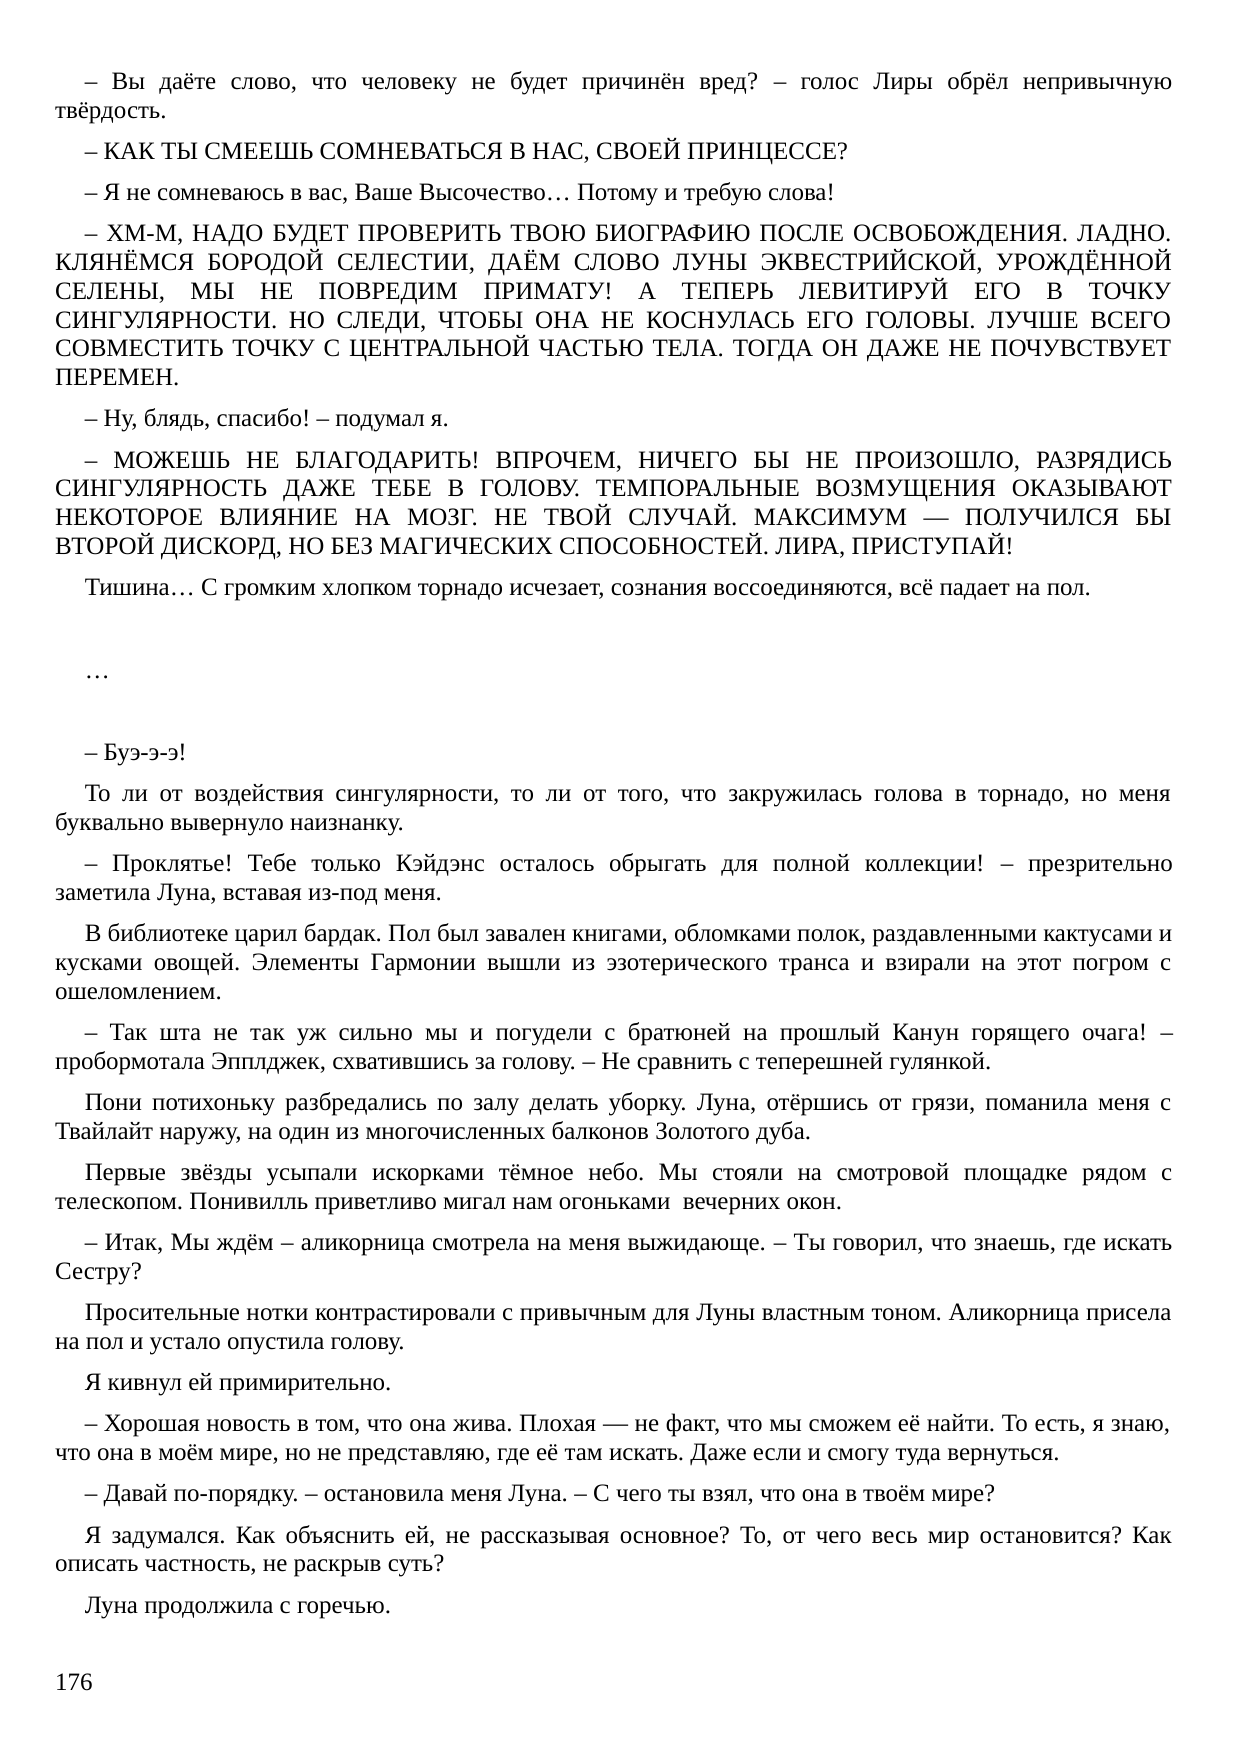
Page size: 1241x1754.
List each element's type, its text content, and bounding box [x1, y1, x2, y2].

text Луна продолжила с горечью. [55, 1590, 1173, 1618]
text – Буэ-э-э! [55, 737, 1173, 766]
text – Так шта не так уж сильно мы и погудели с братюней на прошлый Канун горящего очага! – пробормотала Эпплджек, схватившись за голову. – Не сравнить с теперешней гулянкой. [55, 1017, 1173, 1075]
text – Я не сомневаюсь в вас, Ваше Высочество… Потому и требую слова! [55, 177, 1173, 206]
text Я кивнул ей примирительно. [55, 1367, 1173, 1396]
text – Итак, Мы ждём – аликорница смотрела на меня выжидающе. – Ты говорил, что знаешь, где искать Сестру? [55, 1227, 1173, 1285]
text Тишина… С громким хлопком торнадо исчезает, сознания воссоединяются, всё падает на пол. [55, 572, 1173, 601]
text – ХМ-М, НАДО БУДЕТ ПРОВЕРИТЬ ТВОЮ БИОГРАФИЮ ПОСЛЕ ОСВОБОЖДЕНИЯ. ЛАДНО. КЛЯНЁМСЯ БОРОДОЙ СЕЛЕСТИИ, ДАЁМ СЛОВО ЛУНЫ ЭКВЕСТРИЙСКОЙ, УРОЖДЁННОЙ СЕЛЕНЫ, МЫ НЕ ПОВРЕДИМ ПРИМАТУ! А ТЕПЕРЬ ЛЕВИТИРУЙ ЕГО В ТОЧКУ СИНГУЛЯРНОСТИ. НО СЛЕДИ, ЧТОБЫ ОНА НЕ КОСНУЛАСЬ ЕГО ГОЛОВЫ. ЛУЧШЕ ВСЕГО СОВМЕСТИТЬ ТОЧКУ С ЦЕНТРАЛЬНОЙ ЧАСТЬЮ ТЕЛА. ТОГДА ОН ДАЖЕ НЕ ПОЧУВСТВУЕТ ПЕРЕМЕН. [55, 218, 1173, 391]
text – Давай по-порядку. – остановила меня Луна. – С чего ты взял, что она в твоём мире? [55, 1478, 1173, 1507]
text – КАК ТЫ СМЕЕШЬ СОМНЕВАТЬСЯ В НАС, СВОЕЙ ПРИНЦЕССЕ? [55, 136, 1173, 165]
text – Хорошая новость в том, что она жива. Плохая — не факт, что мы сможем её найти. То есть, я знаю, что она в моём мире, но не представляю, где её там искать. Даже если и смогу туда вернуться. [55, 1408, 1173, 1466]
text Первые звёзды усыпали искорками тёмное небо. Мы стояли на смотровой площадке рядом с телескопом. Понивилль приветливо мигал нам огоньками вечерних окон. [55, 1157, 1173, 1215]
text – Проклятье! Тебе только Кэйдэнс осталось обрыгать для полной коллекции! – презрительно заметила Луна, вставая из-под меня. [55, 848, 1173, 906]
text – МОЖЕШЬ НЕ БЛАГОДАРИТЬ! ВПРОЧЕМ, НИЧЕГО БЫ НЕ ПРОИЗОШЛО, РАЗРЯДИСЬ СИНГУЛЯРНОСТЬ ДАЖЕ ТЕБЕ В ГОЛОВУ. ТЕМПОРАЛЬНЫЕ ВОЗМУЩЕНИЯ ОКАЗЫВАЮТ НЕКОТОРОЕ ВЛИЯНИЕ НА МОЗГ. НЕ ТВОЙ СЛУЧАЙ. МАКСИМУМ — ПОЛУЧИЛСЯ БЫ ВТОРОЙ ДИСКОРД, НО БЕЗ МАГИЧЕСКИХ СПОСОБНОСТЕЙ. ЛИРА, ПРИСТУПАЙ! [55, 445, 1173, 560]
text – Ну, блядь, спасибо! – подумал я. [55, 403, 1173, 432]
text В библиотеке царил бардак. Пол был завален книгами, обломками полок, раздавленными кактусами и кусками овощей. Элементы Гармонии вышли из эзотерического транса и взирали на этот погром с ошеломлением. [55, 918, 1173, 1005]
text … [55, 655, 1173, 683]
text – Вы даёте слово, что человеку не будет причинён вред? – голос Лиры обрёл непривычную твёрдость. [55, 66, 1173, 123]
text Просительные нотки контрастировали с привычным для Луны властным тоном. Аликорница присела на пол и устало опустила голову. [55, 1297, 1173, 1355]
text Я задумался. Как объяснить ей, не рассказывая основное? То, от чего весь мир остановится? Как описать частность, не раскрыв суть? [55, 1520, 1173, 1577]
text То ли от воздействия сингулярности, то ли от того, что закружилась голова в торнадо, но меня буквально вывернуло наизнанку. [55, 778, 1173, 836]
text Пони потихоньку разбредались по залу делать уборку. Луна, отёршись от грязи, поманила меня с Твайлайт наружу, на один из многочисленных балконов Золотого дуба. [55, 1087, 1173, 1145]
